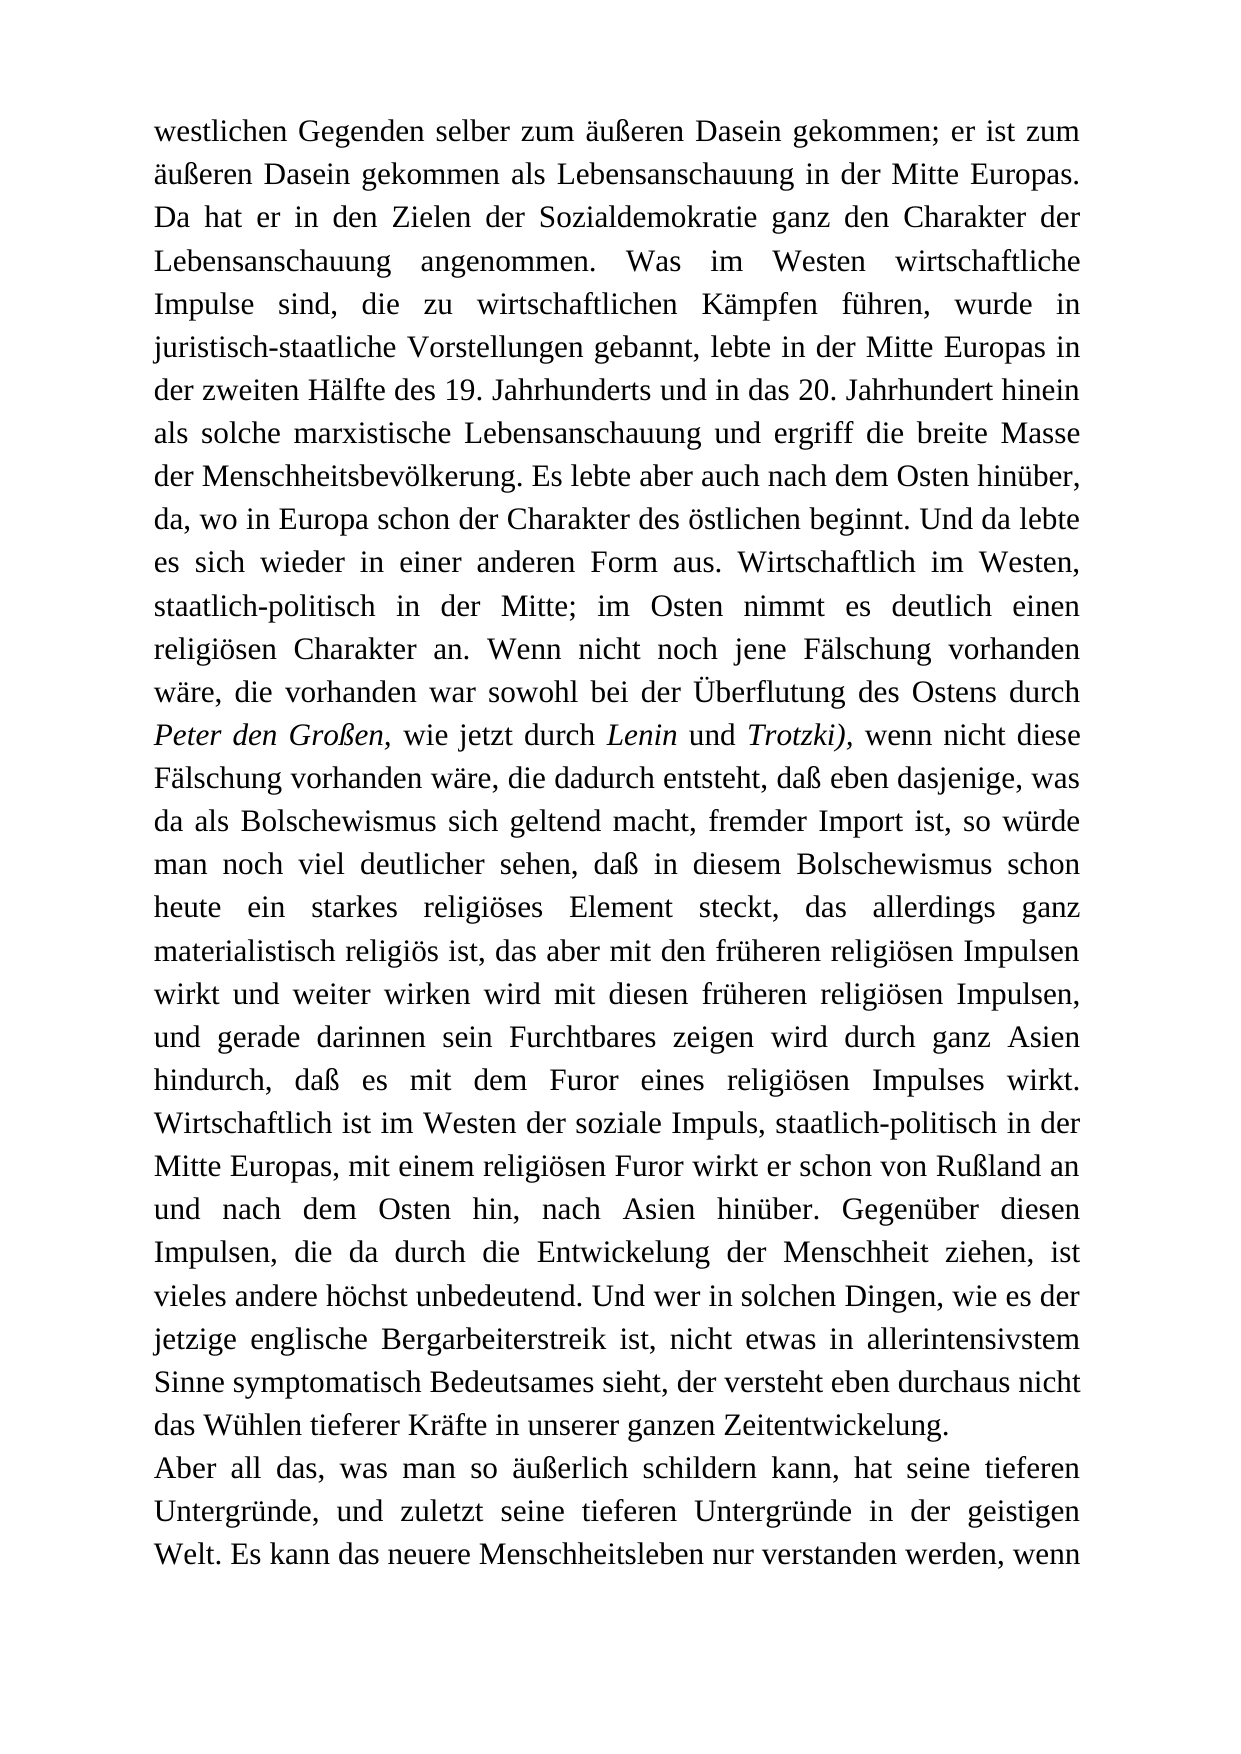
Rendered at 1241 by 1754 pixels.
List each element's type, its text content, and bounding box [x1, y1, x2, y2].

text Aber all das, was man so äußerlich schildern kann, hat seine tieferen Untergründe, und zuletzt seine tieferen Untergründe in der geistigen Welt. Es kann das neuere Menschheitsleben nur verstanden werden, wenn [154, 1449, 1081, 1571]
text westlichen Gegenden selber zum äußeren Dasein gekommen; er ist zum äußeren Dasein gekommen als Lebensanschauung in der Mitte Europas. Da hat er in den Zielen der Sozialdemokratie ganz den Charakter der Lebensanschauung angenommen. Was im Westen wirtschaftliche Impulse sind, die zu wirtschaftlichen Kämpfen führen, wurde in juristisch-staatliche Vorstellungen gebannt, lebte in der Mitte Europas in der zweiten Hälfte des 19. Jahrhunderts und in das 20. Jahrhundert hinein als solche marxistische Lebensanschauung und ergriff die breite Masse der Menschheitsbevölkerung. Es lebte aber auch nach dem Osten hinüber, da, wo in Europa schon der Charakter des östlichen beginnt. Und da lebte es sich wieder in einer anderen Form aus. Wirtschaftlich im Westen, staatlich-politisch in der Mitte; im Osten nimmt es deutlich einen religiösen Charakter an. Wenn nicht noch jene Fälschung vorhanden wäre, die vorhanden war sowohl bei der Überflutung des Ostens durch Peter den Großen, wie jetzt durch Lenin und Trotzki), wenn nicht diese Fälschung vorhanden wäre, die dadurch entsteht, daß eben dasjenige, was da als Bolschewismus sich geltend macht, fremder Import ist, so würde man noch viel deutlicher sehen, daß in diesem Bolschewismus schon heute ein starkes religiöses Element steckt, das allerdings ganz materialistisch religiös ist, das aber mit den früheren religiösen Impulsen wirkt und weiter wirken wird mit diesen früheren religiösen Impulsen, und gerade darinnen sein Furchtbares zeigen wird durch ganz Asien hindurch, daß es mit dem Furor eines religiösen Impulses wirkt. Wirtschaftlich ist im Westen der soziale Impuls, staatlich-politisch in der Mitte Europas, mit einem religiösen Furor wirkt er schon von Rußland an und nach dem Osten hin, nach Asien hinüber. Gegenüber diesen Impulsen, die da durch die Entwickelung der Menschheit ziehen, ist vieles andere höchst unbedeutend. Und wer in solchen Dingen, wie es der jetzige englische Bergarbeiterstreik ist, nicht etwas in allerintensivstem Sinne symptomatisch Bedeutsames sieht, der versteht eben durchaus nicht das Wühlen tieferer Kräfte in unserer ganzen Zeitentwickelung. [154, 112, 1081, 1442]
